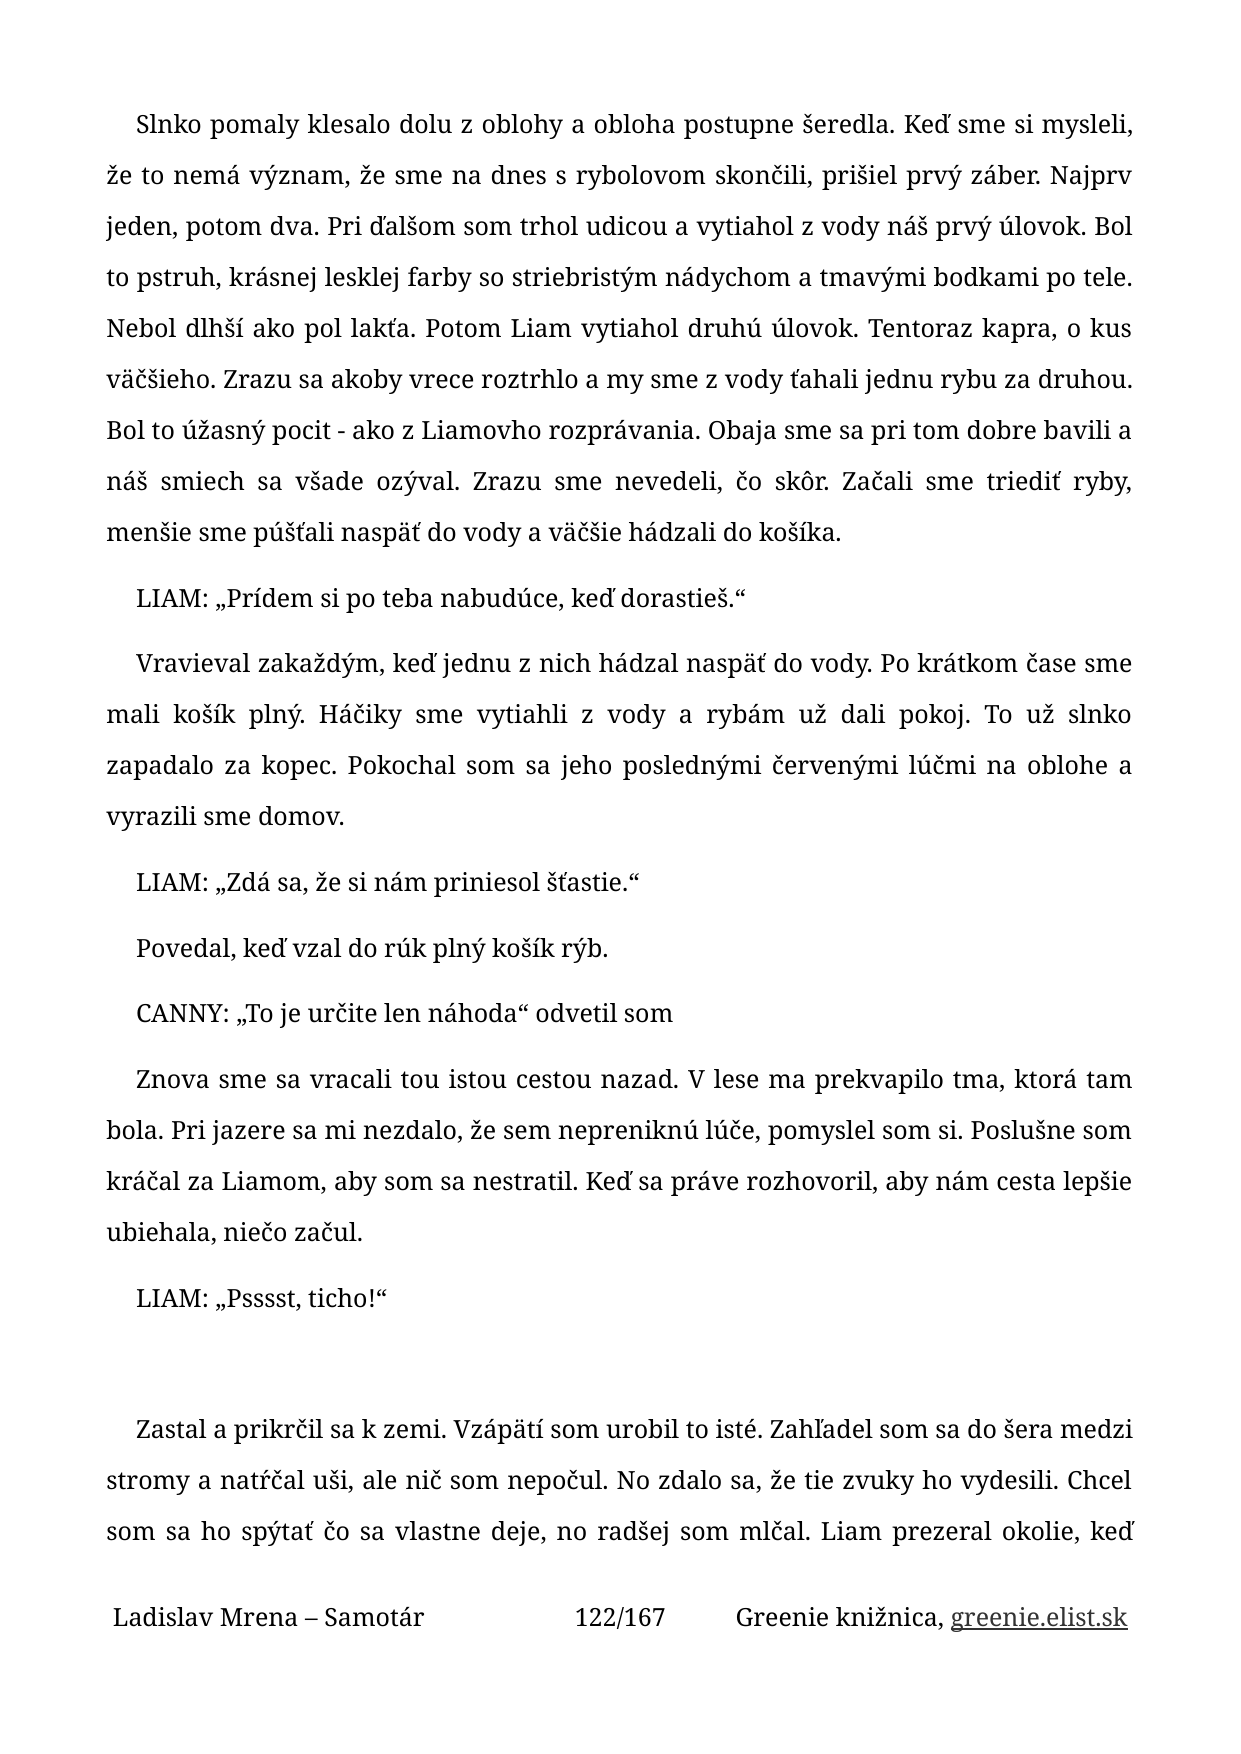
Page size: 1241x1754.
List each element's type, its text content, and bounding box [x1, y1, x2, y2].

text Znova sme sa vracali tou istou cestou nazad. V lese ma prekvapilo tma, ktorá tam bola. Pri jazere sa mi nezdalo, že sem nepreniknú lúče, pomyslel som si. Poslušne som kráčal za Liamom, aby som sa nestratil. Keď sa práve rozhovoril, aby nám cesta lepšie ubiehala, niečo začul. [106, 1061, 1134, 1249]
text Povedal, keď vzal do rúk plný košík rýb. [106, 930, 1134, 964]
text LIAM: „Prídem si po teba nabudúce, keď dorastieš.“ [106, 580, 1134, 614]
text Slnko pomaly klesalo dolu z oblohy a obloha postupne šeredla. Keď sme si mysleli, že to nemá význam, že sme na dnes s rybolovom skončili, prišiel prvý záber. Najprv jeden, potom dva. Pri ďalšom som trhol udicou a vytiahol z vody náš prvý úlovok. Bol to pstruh, krásnej lesklej farby so striebristým nádychom a tmavými bodkami po tele. Nebol dlhší ako pol lakťa. Potom Liam vytiahol druhú úlovok. Tentoraz kapra, o kus väčšieho. Zrazu sa akoby vrece roztrhlo a my sme z vody ťahali jednu rybu za druhou. Bol to úžasný pocit - ako z Liamovho rozprávania. Obaja sme sa pri tom dobre bavili a náš smiech sa všade ozýval. Zrazu sme nevedeli, čo skôr. Začali sme triediť ryby, menšie sme púšťali naspäť do vody a väčšie hádzali do košíka. [106, 106, 1134, 549]
text LIAM: „Psssst, ticho!“ [106, 1280, 1134, 1314]
text LIAM: „Zdá sa, že si nám priniesol šťastie.“ [106, 864, 1134, 899]
text Vravieval zakaždým, keď jednu z nich hádzal naspäť do vody. Po krátkom čase sme mali košík plný. Háčiky sme vytiahli z vody a rybám už dali pokoj. To už slnko zapadalo za kopec. Pokochal som sa jeho poslednými červenými lúčmi na oblohe a vyrazili sme domov. [106, 646, 1134, 833]
text CANNY: „To je určite len náhoda“ odvetil som [106, 996, 1134, 1030]
text Zastal a prikrčil sa k zemi. Vzápätí som urobil to isté. Zahľadel som sa do šera medzi stromy a natŕčal uši, ale nič som nepočul. No zdalo sa, že tie zvuky ho vydesili. Chcel som sa ho spýtať čo sa vlastne deje, no radšej som mlčal. Liam prezeral okolie, keď [106, 1411, 1134, 1548]
